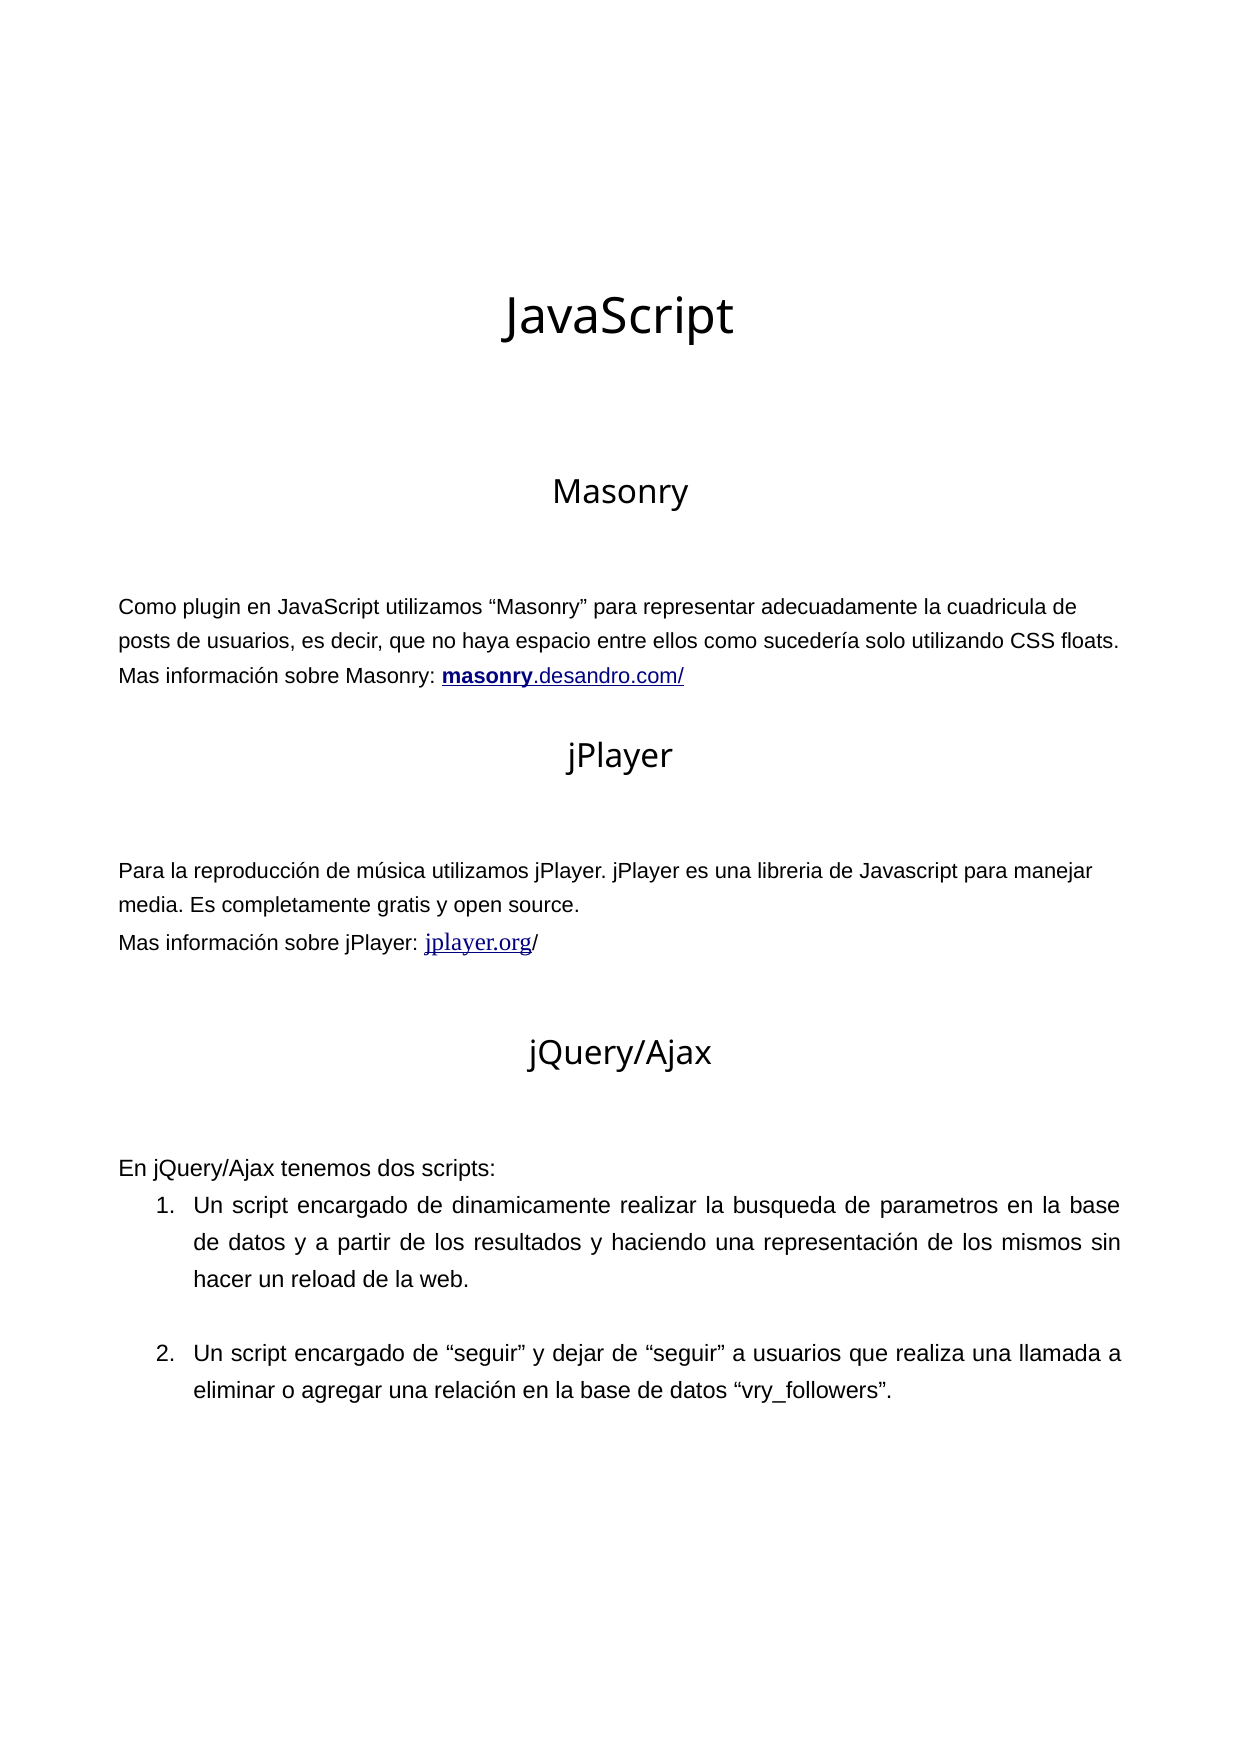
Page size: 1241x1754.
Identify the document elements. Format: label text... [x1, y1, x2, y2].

text jQuery/Ajax [118, 1029, 1122, 1074]
text Mas información sobre Masonry: masonry.desandro.com/ [118, 663, 1122, 688]
text En jQuery/Ajax tenemos dos scripts: [118, 1154, 1122, 1181]
text jPlayer [118, 732, 1122, 778]
list Un script encargado de dinamicamente realizar la busqueda de parametros en la base de datos y a partir de los resultados y haciendo una representación de los mismos sin hacer un reload de la web. [156, 1191, 1122, 1292]
text Como plugin en JavaScript utilizamos “Masonry” para representar adecuadamente la cuadricula de posts de usuarios, es decir, que no haya espacio entre ellos como sucedería solo utilizando CSS floats. [118, 593, 1122, 653]
text Para la reproducción de música utilizamos jPlayer. jPlayer es una libreria de Javascript para manejar media. Es completamente gratis y open source. [118, 857, 1122, 917]
text Mas información sobre jPlayer: jplayer.org/ [118, 927, 1122, 956]
text JavaScript [118, 280, 1122, 348]
list Un script encargado de “seguir” y dejar de “seguir” a usuarios que realiza una llamada a eliminar o agregar una relación en la base de datos “vry_followers”. [156, 1340, 1122, 1404]
text Masonry [118, 468, 1122, 514]
